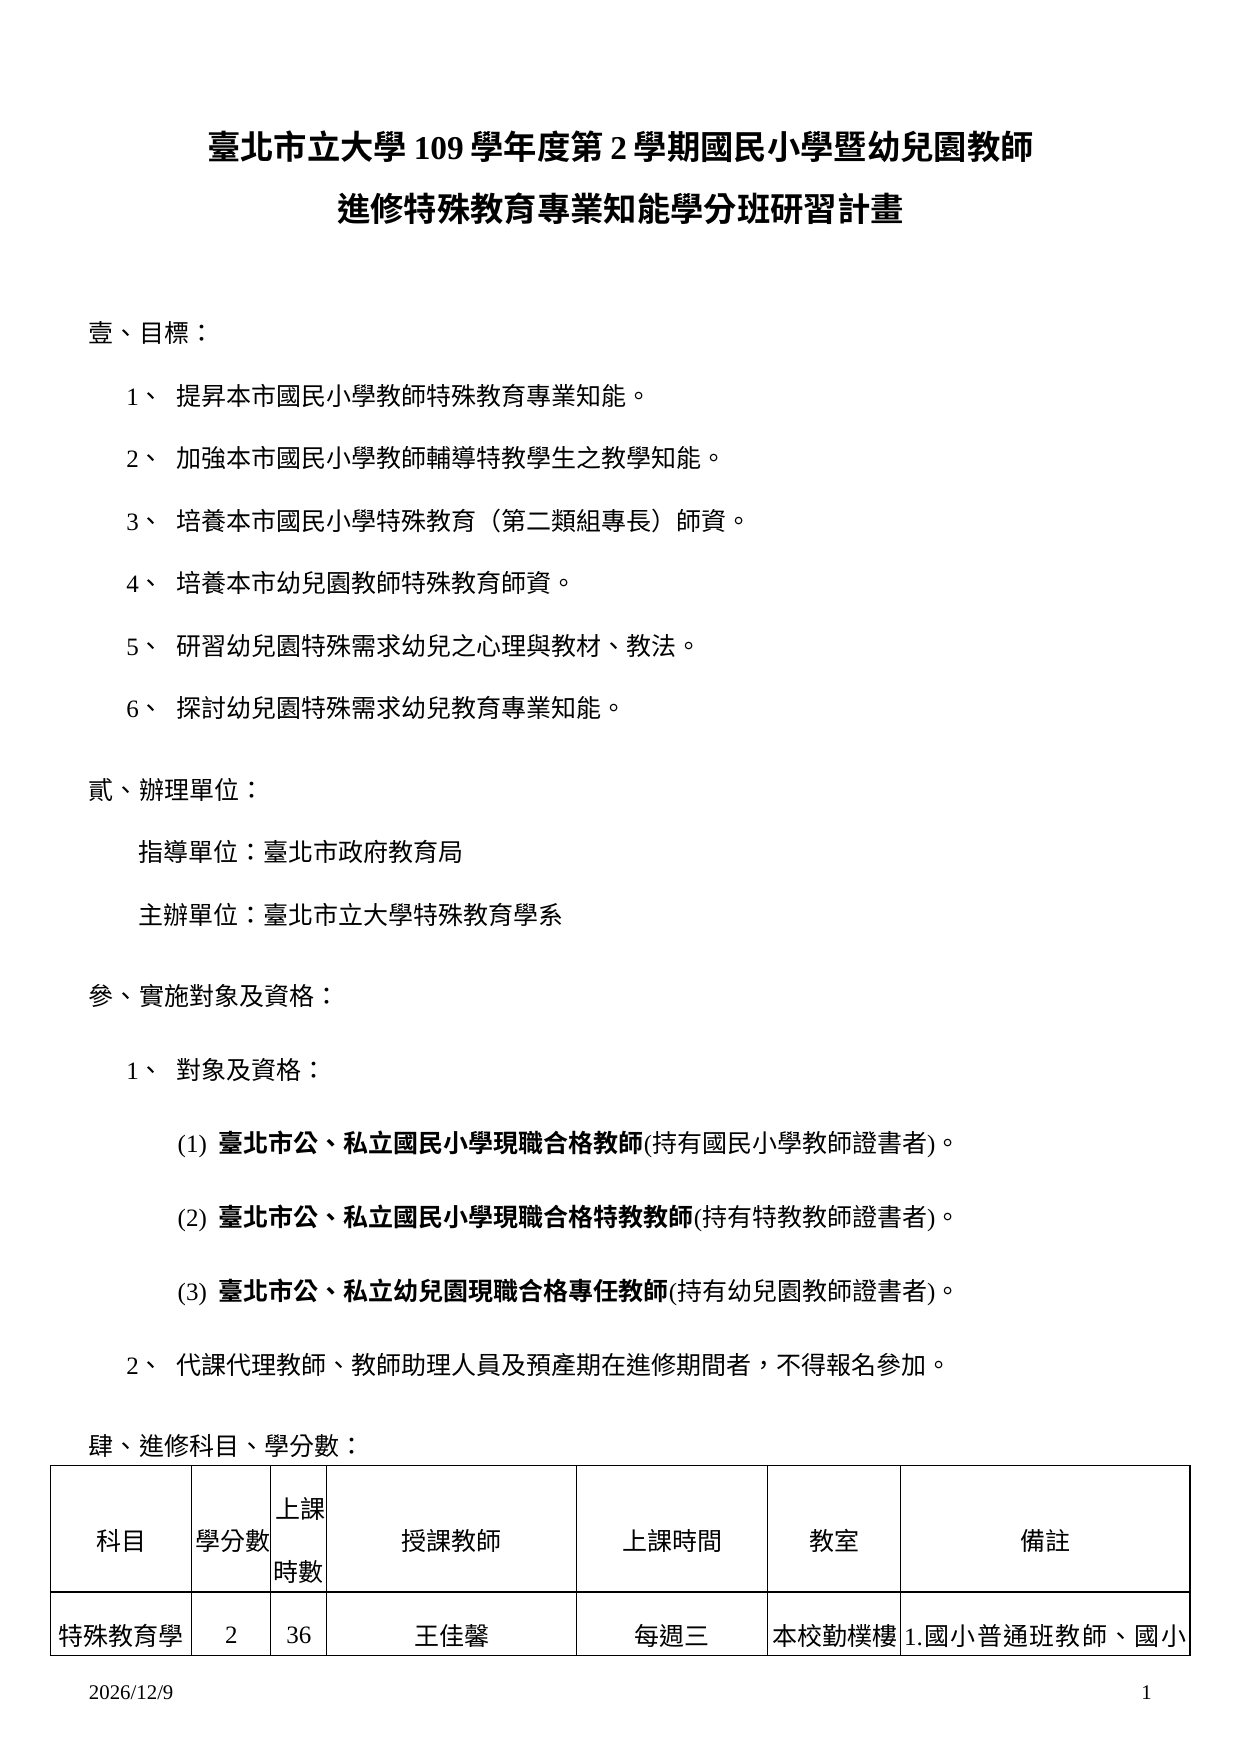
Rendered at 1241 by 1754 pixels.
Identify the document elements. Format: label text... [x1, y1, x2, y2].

list 研習幼兒園特殊需求幼兒之心理與教材、教法。 [126, 603, 1152, 665]
list 目標： [89, 290, 1152, 353]
list 培養本市幼兒園教師特殊教育師資。 [126, 540, 1152, 603]
text 指導單位：臺北市政府教育局 [139, 809, 1152, 872]
list 對象及資格： [126, 1027, 1152, 1089]
table_cell 2 [192, 1593, 270, 1655]
table_cell 1.國小普通班教師、國小 [901, 1593, 1189, 1655]
list 進修科目、學分數： [89, 1403, 1152, 1465]
text 臺北市立大學109學年度第2學期國民小學暨幼兒園教師 [89, 103, 1152, 165]
list 臺北市公、私立國民小學現職合格特教教師(持有特教教師證書者)。 [177, 1174, 1152, 1237]
text 進修特殊教育專業知能學分班研習計畫 [89, 165, 1152, 228]
table_cell 王佳馨 [327, 1593, 576, 1655]
table_header 上課時數 [271, 1466, 326, 1591]
text 主辦單位：臺北市立大學特殊教育學系 [139, 872, 1152, 934]
list 實施對象及資格： [89, 953, 1152, 1015]
list 培養本市國民小學特殊教育（第二類組專長）師資。 [126, 478, 1152, 540]
table_header 科目 [51, 1466, 191, 1591]
table_cell 特殊教育學 [51, 1593, 191, 1655]
table_header 學分數 [192, 1466, 270, 1591]
list 探討幼兒園特殊需求幼兒教育專業知能。 [126, 665, 1152, 728]
table_header 上課時間 [577, 1466, 767, 1591]
list 代課代理教師、教師助理人員及預產期在進修期間者，不得報名參加。 [126, 1322, 1152, 1384]
list 提昇本市國民小學教師特殊教育專業知能。 [126, 353, 1152, 415]
table_header 備註 [901, 1466, 1189, 1591]
table_header 教室 [768, 1466, 900, 1591]
list 加強本市國民小學教師輔導特教學生之教學知能。 [126, 415, 1152, 478]
table_cell 本校勤樸樓 [768, 1593, 900, 1655]
table_header 授課教師 [327, 1466, 576, 1591]
table_cell 36 [271, 1593, 326, 1655]
list 辦理單位： [89, 747, 1152, 809]
list 臺北市公、私立國民小學現職合格教師(持有國民小學教師證書者)。 [177, 1100, 1152, 1163]
list 臺北市公、私立幼兒園現職合格專任教師(持有幼兒園教師證書者)。 [177, 1248, 1152, 1310]
table_cell 每週三 [577, 1593, 767, 1655]
